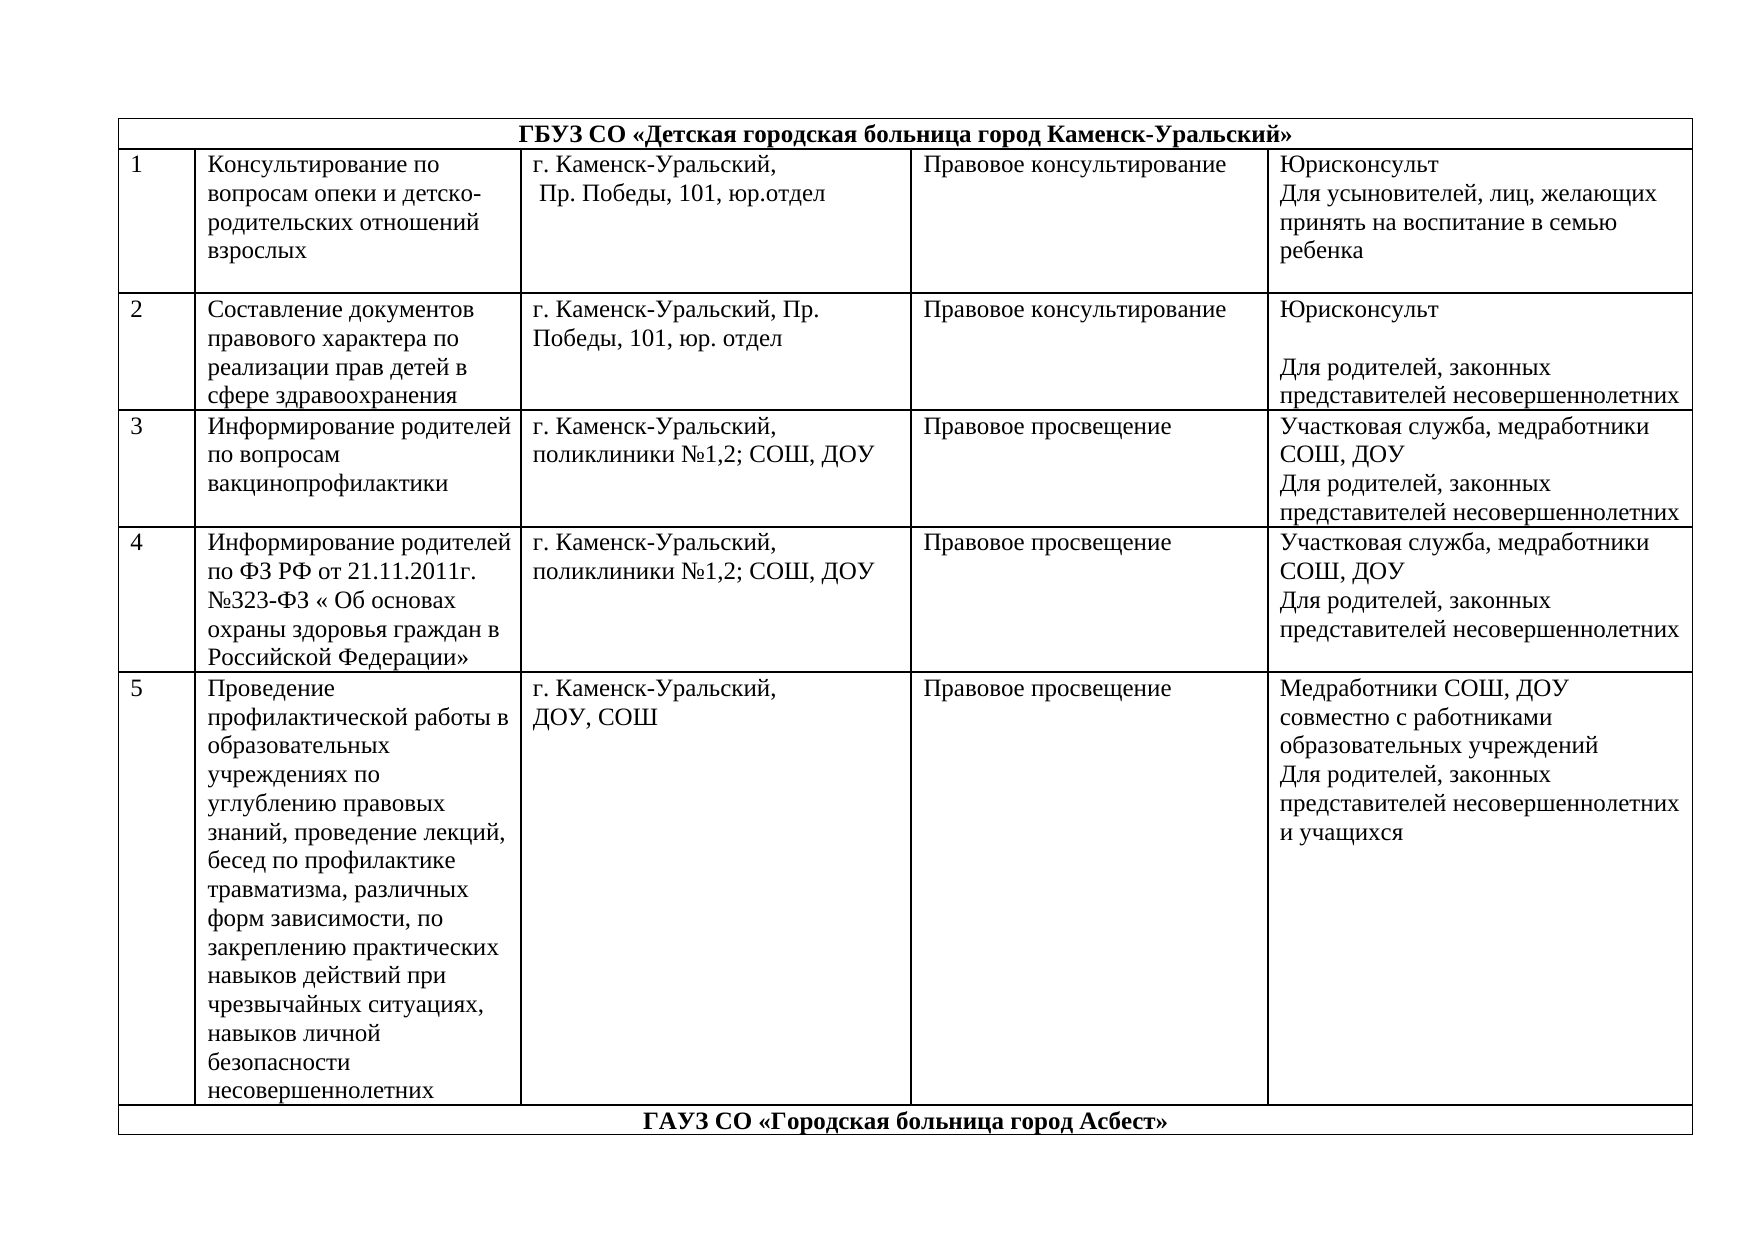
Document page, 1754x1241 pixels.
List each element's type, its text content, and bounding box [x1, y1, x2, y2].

table_cell 1 [119, 150, 194, 292]
table_cell Правовое консультирование [912, 150, 1267, 292]
table_cell Правовое просвещение [912, 411, 1267, 526]
table_cell 2 [119, 294, 194, 409]
table_cell Участковая служба, медработники СОШ, ДОУ Для родителей, законных представителей несовершеннолетних [1269, 528, 1692, 671]
table_cell г. Каменск-Уральский, Пр. Победы, 101, юр.отдел [522, 150, 910, 292]
table_cell 5 [119, 673, 194, 1104]
table_cell Консультирование по вопросам опеки и детско-родительских отношений взрослых [196, 150, 520, 292]
table_cell г. Каменск-Уральский, поликлиники №1,2; СОШ, ДОУ [522, 528, 910, 671]
table_cell Участковая служба, медработники СОШ, ДОУ Для родителей, законных представителей несовершеннолетних [1269, 411, 1692, 526]
table_cell 3 [119, 411, 194, 526]
table_cell 4 [119, 528, 194, 671]
table_cell Юрисконсульт Для родителей, законных представителей несовершеннолетних [1269, 294, 1692, 409]
table_cell ГБУЗ СО «Детская городская больница город Каменск-Уральский» [119, 119, 1692, 148]
table_cell Проведение профилактической работы в образовательных учреждениях по углублению правовых знаний, проведение лекций, бесед по профилактике травматизма, различных форм зависимости, по закреплению практических навыков действий при чрезвычайных ситуациях, навыков личной безопасности несовершеннолетних [196, 673, 520, 1104]
table_cell Юрисконсульт Для усыновителей, лиц, желающих принять на воспитание в семью ребенка [1269, 150, 1692, 292]
table_cell Правовое просвещение [912, 528, 1267, 671]
table_cell Медработники СОШ, ДОУ совместно с работниками образовательных учреждений Для родителей, законных представителей несовершеннолетних и учащихся [1269, 673, 1692, 1104]
table_cell Составление документов правового характера по реализации прав детей в сфере здравоохранения [196, 294, 520, 409]
table_cell г. Каменск-Уральский, поликлиники №1,2; СОШ, ДОУ [522, 411, 910, 526]
table_cell Информирование родителей по вопросам вакцинопрофилактики [196, 411, 520, 526]
table_cell ГАУЗ СО «Городская больница город Асбест» [119, 1106, 1692, 1134]
table_cell Правовое просвещение [912, 673, 1267, 1104]
table_cell г. Каменск-Уральский, Пр. Победы, 101, юр. отдел [522, 294, 910, 409]
table_cell г. Каменск-Уральский, ДОУ, СОШ [522, 673, 910, 1104]
table_cell Информирование родителей по ФЗ РФ от 21.11.2011г.№323-ФЗ « Об основах охраны здоровья граждан в Российской Федерации» [196, 528, 520, 671]
table_cell Правовое консультирование [912, 294, 1267, 409]
